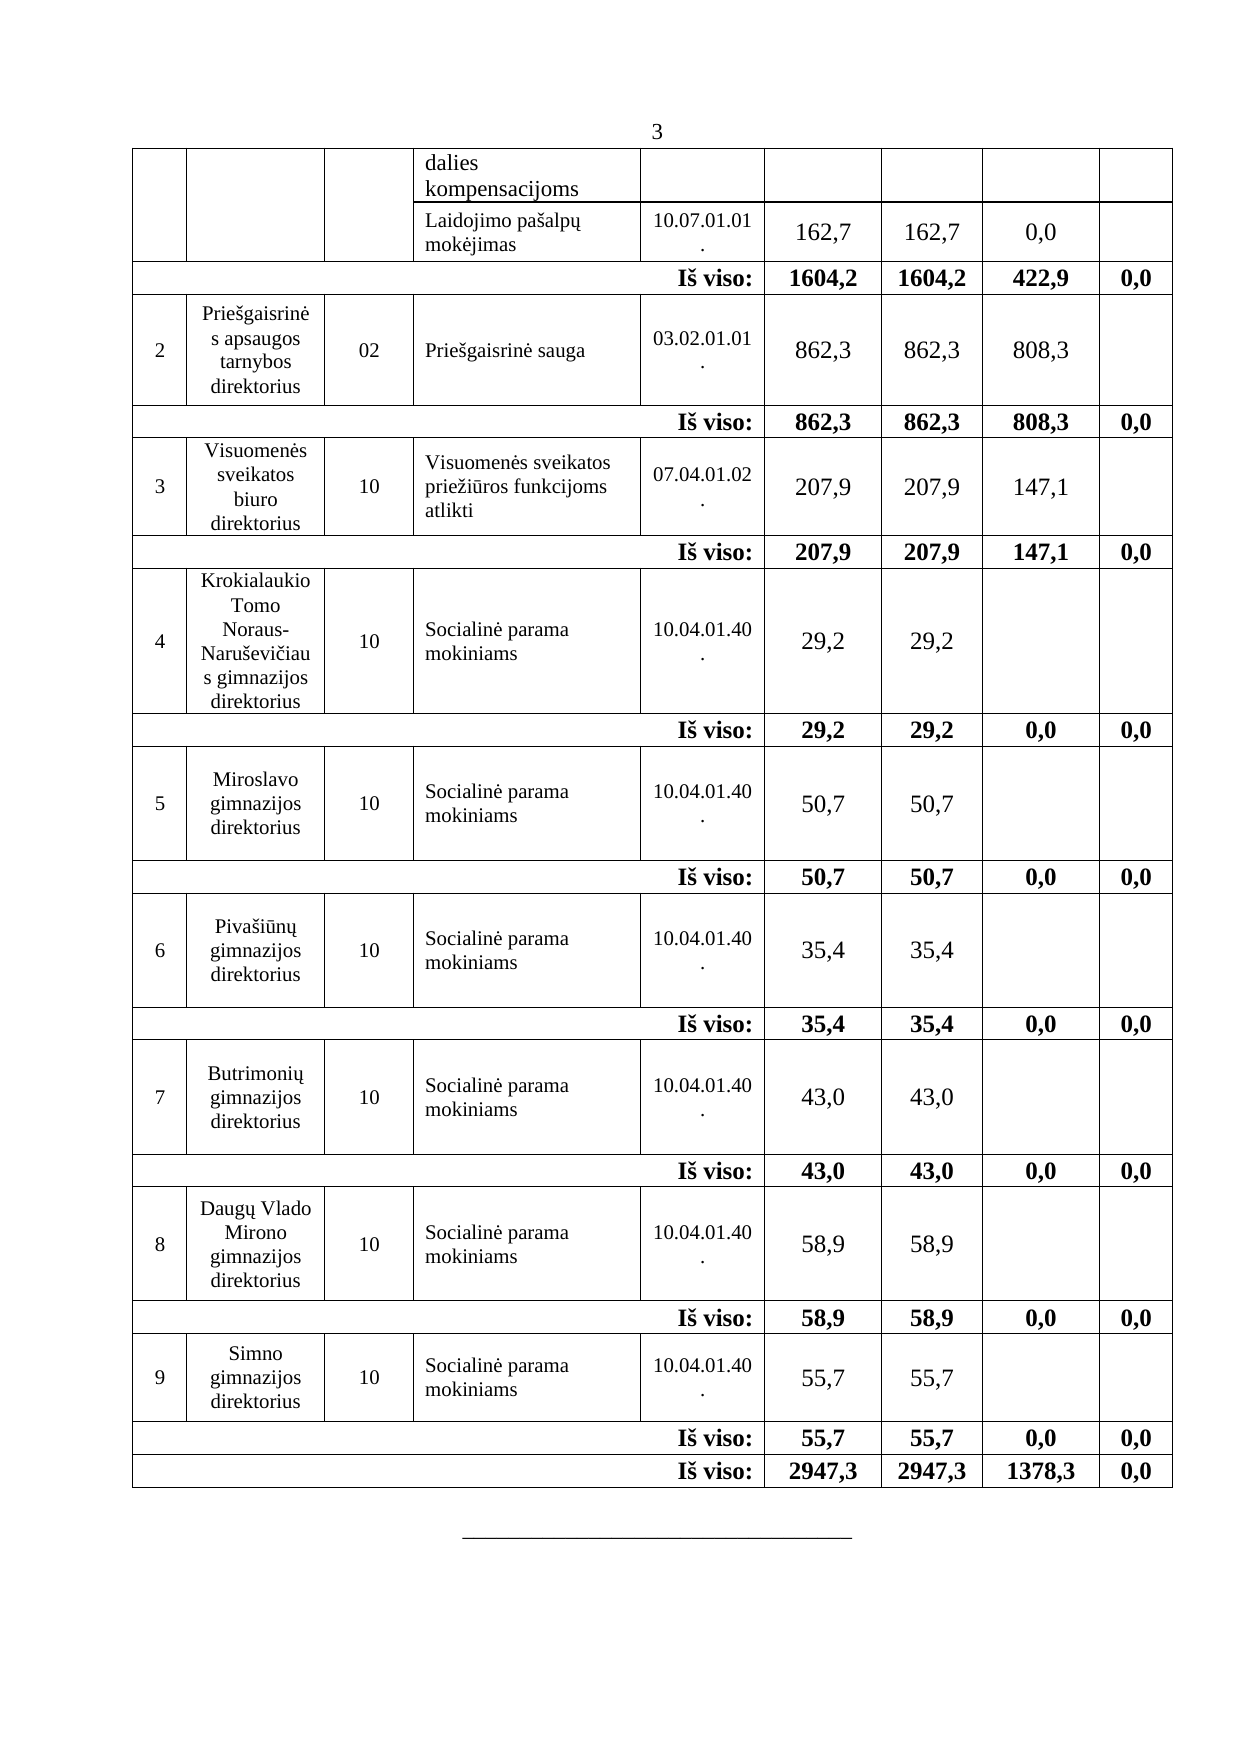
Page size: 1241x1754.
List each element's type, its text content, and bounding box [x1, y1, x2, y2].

table_cell [1100, 295, 1172, 404]
table_cell Socialinė parama mokiniams [414, 894, 640, 1007]
table_cell Iš viso: [133, 262, 764, 293]
table_cell [325, 149, 413, 261]
table_cell 1378,3 [983, 1455, 1099, 1487]
table_cell Daugų Vlado Mirono gimnazijos direktorius [187, 1187, 324, 1300]
table_cell 862,3 [765, 406, 881, 437]
table_cell 862,3 [765, 295, 881, 404]
table_cell 4 [133, 569, 186, 713]
table_cell 10 [325, 1334, 413, 1421]
table_cell 422,9 [983, 262, 1099, 293]
table_cell 5 [133, 747, 186, 860]
table_cell Iš viso: [133, 1422, 764, 1453]
table_cell Iš viso: [133, 1008, 764, 1039]
table_cell 10.04.01.40. [641, 747, 764, 860]
table_cell 0,0 [1100, 1422, 1172, 1453]
table_cell Iš viso: [133, 1155, 764, 1186]
table_cell [1100, 1334, 1172, 1421]
table_cell 207,9 [765, 536, 881, 567]
table_cell 207,9 [765, 438, 881, 534]
table_cell [983, 1187, 1099, 1300]
table_cell 0,0 [983, 714, 1099, 746]
table_cell Pivašiūnų gimnazijos direktorius [187, 894, 324, 1007]
table_cell 55,7 [765, 1422, 881, 1453]
table_cell 0,0 [983, 1422, 1099, 1453]
table_cell 10.07.01.01. [641, 203, 764, 261]
table_cell 10 [325, 1040, 413, 1153]
table_cell [983, 747, 1099, 860]
table_cell [1173, 294, 1181, 404]
table_cell 162,7 [765, 203, 881, 261]
table_cell 29,2 [882, 569, 982, 713]
table_cell 10 [325, 569, 413, 713]
table_cell [1100, 203, 1172, 261]
table_cell 03.02.01.01. [641, 295, 764, 404]
table_cell Simno gimnazijos direktorius [187, 1334, 324, 1421]
table_cell 6 [133, 894, 186, 1007]
table_cell 43,0 [765, 1040, 881, 1153]
table_cell [1173, 568, 1181, 713]
table_cell 0,0 [1100, 1008, 1172, 1039]
table_cell Butrimonių gimnazijos direktorius [187, 1040, 324, 1153]
table_cell [1173, 201, 1181, 261]
table_cell [1173, 1007, 1181, 1039]
table_cell 1604,2 [882, 262, 982, 293]
table_cell [1173, 893, 1181, 1007]
table_cell [765, 149, 881, 201]
table_cell Iš viso: [133, 406, 764, 437]
table_cell 147,1 [983, 536, 1099, 567]
table_cell Iš viso: [133, 714, 764, 746]
table_cell Socialinė parama mokiniams [414, 1334, 640, 1421]
table_cell [983, 569, 1099, 713]
table_cell 207,9 [882, 536, 982, 567]
table_cell Socialinė parama mokiniams [414, 747, 640, 860]
table_cell 10.04.01.40. [641, 894, 764, 1007]
table_cell 862,3 [882, 406, 982, 437]
table_cell 0,0 [983, 861, 1099, 892]
table_cell 0,0 [1100, 714, 1172, 746]
table_cell [1173, 535, 1181, 567]
table_cell [1100, 149, 1172, 201]
table_cell 0,0 [1100, 1455, 1172, 1487]
table_cell [1173, 860, 1181, 892]
table_cell 2947,3 [765, 1455, 881, 1487]
table_cell Iš viso: [133, 536, 764, 567]
table_cell [983, 1040, 1099, 1153]
table_cell 862,3 [882, 295, 982, 404]
table_cell [983, 894, 1099, 1007]
table_cell 07.04.01.02. [641, 438, 764, 534]
table_cell 207,9 [882, 438, 982, 534]
table_cell dalies kompensacijoms [414, 149, 640, 201]
table_cell 10 [325, 894, 413, 1007]
table_cell [133, 149, 186, 261]
table_cell Priešgaisrinė sauga [414, 295, 640, 404]
table_cell 29,2 [765, 714, 881, 746]
table_cell 35,4 [765, 894, 881, 1007]
table_cell 0,0 [1100, 262, 1172, 293]
table_cell 43,0 [882, 1040, 982, 1153]
table_cell 10 [325, 1187, 413, 1300]
table_cell [1100, 747, 1172, 860]
table_cell Iš viso: [133, 861, 764, 892]
table_cell [983, 149, 1099, 201]
table_cell Laidojimo pašalpų mokėjimas [414, 203, 640, 261]
table_cell 50,7 [765, 747, 881, 860]
table_cell 43,0 [765, 1155, 881, 1186]
table_cell 35,4 [882, 894, 982, 1007]
table_cell 58,9 [765, 1301, 881, 1333]
table_cell 0,0 [1100, 1301, 1172, 1333]
table_cell [1173, 148, 1181, 201]
table_cell Priešgaisrinės apsaugos tarnybos direktorius [187, 295, 324, 404]
table_cell 162,7 [882, 203, 982, 261]
table_cell 0,0 [983, 1301, 1099, 1333]
table_cell [1173, 713, 1181, 746]
table_cell 1604,2 [765, 262, 881, 293]
table_cell Visuomenės sveikatos biuro direktorius [187, 438, 324, 534]
table_cell Socialinė parama mokiniams [414, 1187, 640, 1300]
table_cell 0,0 [1100, 406, 1172, 437]
table_cell [1100, 894, 1172, 1007]
table_cell 8 [133, 1187, 186, 1300]
table_cell 0,0 [983, 203, 1099, 261]
table_cell 50,7 [765, 861, 881, 892]
table_cell [187, 149, 324, 261]
table_cell 10.04.01.40. [641, 1040, 764, 1153]
table_cell 10.04.01.40. [641, 569, 764, 713]
table_cell [641, 149, 764, 201]
table_cell 35,4 [765, 1008, 881, 1039]
table_cell 10 [325, 747, 413, 860]
table_cell 808,3 [983, 406, 1099, 437]
table_cell Iš viso: [133, 1301, 764, 1333]
table_cell 58,9 [882, 1301, 982, 1333]
table_cell 58,9 [765, 1187, 881, 1300]
table_cell 2 [133, 295, 186, 404]
table_cell 0,0 [1100, 1155, 1172, 1186]
table_cell [1100, 569, 1172, 713]
table_cell 55,7 [765, 1334, 881, 1421]
table_cell 0,0 [983, 1155, 1099, 1186]
table_cell [1100, 438, 1172, 534]
table_cell [1173, 1300, 1181, 1333]
table_cell [1173, 437, 1181, 534]
table_cell 55,7 [882, 1422, 982, 1453]
table_cell Socialinė parama mokiniams [414, 1040, 640, 1153]
table_cell 0,0 [1100, 861, 1172, 892]
table_cell [1173, 261, 1181, 293]
table_cell 10 [325, 438, 413, 534]
table_cell [1173, 1333, 1181, 1421]
table_cell 43,0 [882, 1155, 982, 1186]
table_cell 10.04.01.40. [641, 1187, 764, 1300]
table_cell [1173, 1186, 1181, 1300]
table_cell Visuomenės sveikatos priežiūros funkcijoms atlikti [414, 438, 640, 534]
table_cell [1173, 1454, 1181, 1487]
table_cell [1173, 1421, 1181, 1453]
table_cell 35,4 [882, 1008, 982, 1039]
table_cell 58,9 [882, 1187, 982, 1300]
table_cell 3 [133, 438, 186, 534]
table_cell 29,2 [765, 569, 881, 713]
table_cell 29,2 [882, 714, 982, 746]
table_cell Socialinė parama mokiniams [414, 569, 640, 713]
table_cell [882, 149, 982, 201]
table_cell 55,7 [882, 1334, 982, 1421]
table_cell [983, 1334, 1099, 1421]
table_cell [1100, 1040, 1172, 1153]
table_cell Krokialaukio Tomo Noraus-Naruševičiaus gimnazijos direktorius [187, 569, 324, 713]
table_cell 02 [325, 295, 413, 404]
table_cell 808,3 [983, 295, 1099, 404]
table_cell 0,0 [1100, 536, 1172, 567]
table_cell 2947,3 [882, 1455, 982, 1487]
table_cell [1100, 1187, 1172, 1300]
table_cell [1173, 1039, 1181, 1153]
table_cell 147,1 [983, 438, 1099, 534]
table_cell Iš viso: [133, 1455, 764, 1487]
table_cell 9 [133, 1334, 186, 1421]
table_cell 10.04.01.40. [641, 1334, 764, 1421]
table_cell Miroslavo gimnazijos direktorius [187, 747, 324, 860]
table_cell 0,0 [983, 1008, 1099, 1039]
text __________________________________ [133, 1514, 1181, 1541]
table_cell 50,7 [882, 861, 982, 892]
table_cell [1173, 746, 1181, 860]
table_cell 7 [133, 1040, 186, 1153]
table_cell 50,7 [882, 747, 982, 860]
table_cell [1173, 1154, 1181, 1186]
table_cell [1173, 405, 1181, 437]
